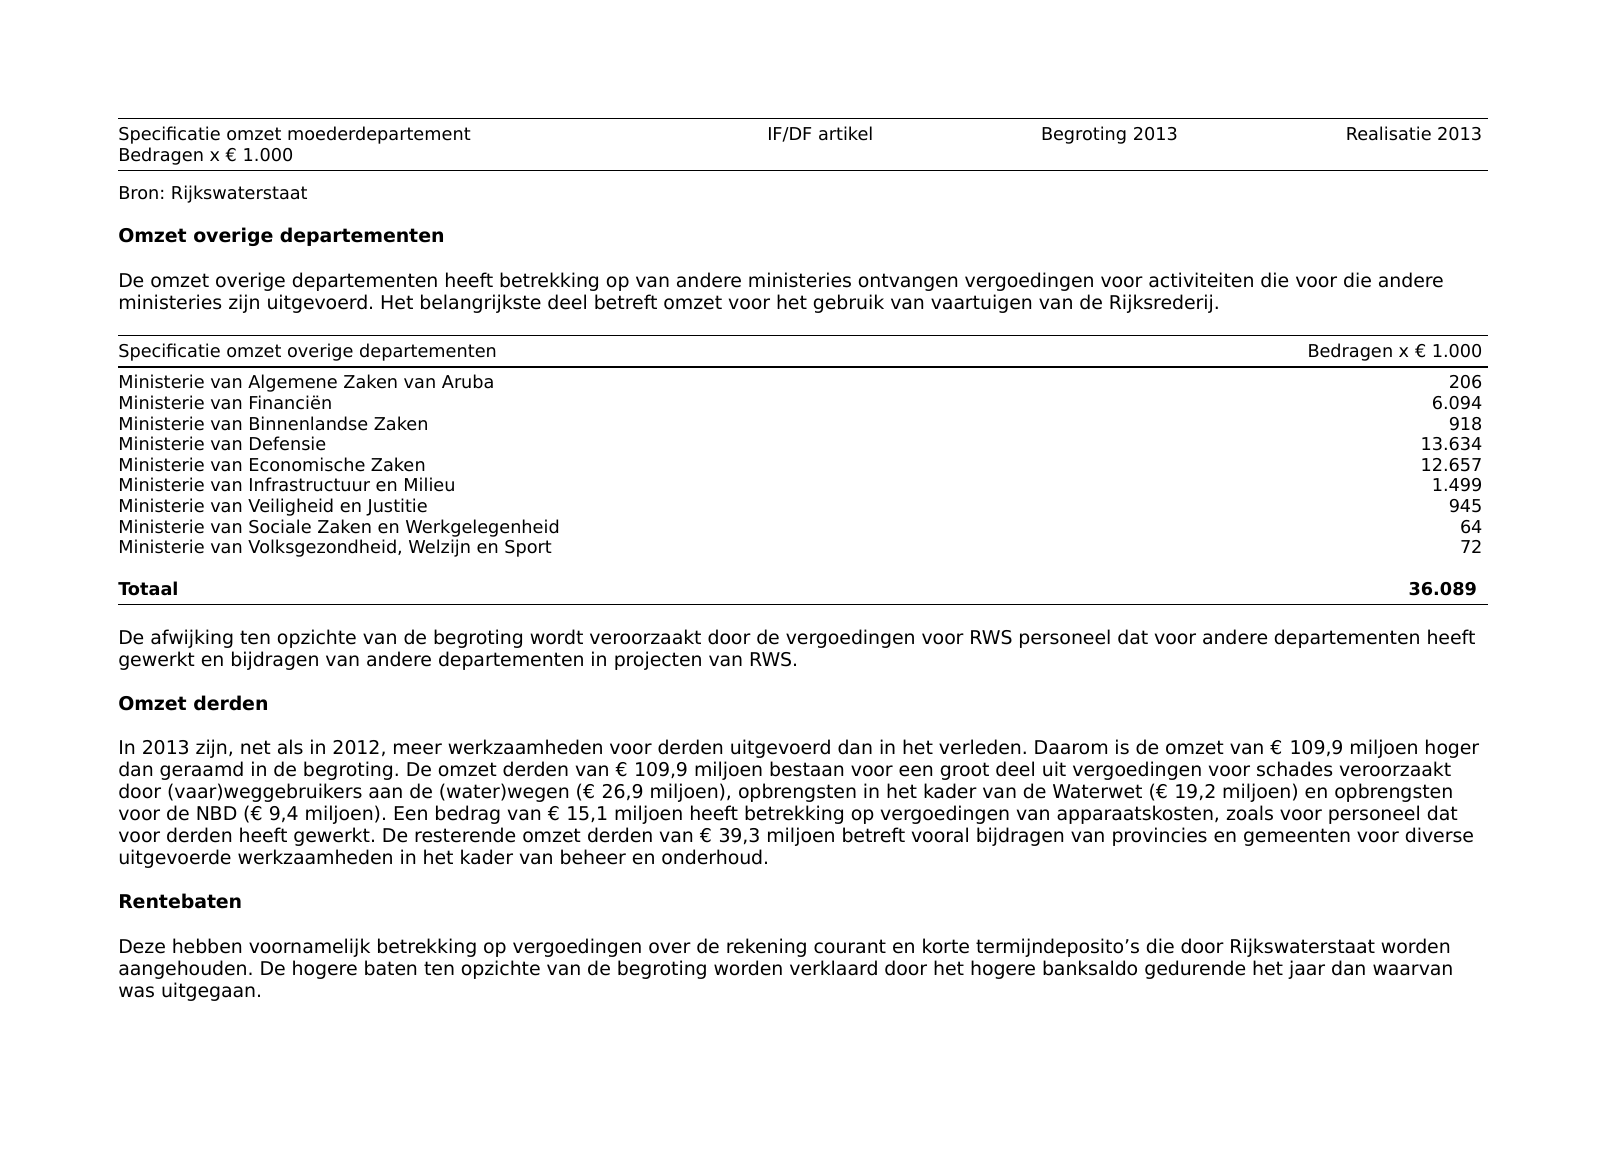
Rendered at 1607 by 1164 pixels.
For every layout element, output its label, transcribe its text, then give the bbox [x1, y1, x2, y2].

table_cell 36.089 [1245, 579, 1488, 604]
table_cell [118, 558, 1244, 578]
table_cell Ministerie van Economische Zaken [118, 455, 1244, 475]
table_cell Ministerie van Algemene Zaken van Aruba [118, 368, 1244, 393]
table_cell 64 [1245, 517, 1488, 537]
table_header Realisatie 2013 [1184, 119, 1488, 170]
table_header Specificatie omzet moederdepartement Bedragen x € 1.000 [118, 119, 575, 170]
text De afwijking ten opzichte van de begroting wordt veroorzaakt door de vergoedingen voor RWS personeel dat voor andere departementen heeft gewerkt en bijdragen van andere departementen in projecten van RWS. [118, 627, 1488, 671]
table_cell 1.499 [1245, 475, 1488, 496]
table_header Bedragen x € 1.000 [1245, 336, 1488, 366]
table_cell 918 [1245, 414, 1488, 434]
table_cell Ministerie van Defensie [118, 434, 1244, 455]
table_cell Bron: Rijkswaterstaat [118, 171, 1488, 203]
table_header Specificatie omzet overige departementen [118, 336, 1244, 366]
table_cell 945 [1245, 496, 1488, 517]
table_cell Ministerie van Sociale Zaken en Werkgelegenheid [118, 517, 1244, 537]
text Deze hebben voornamelijk betrekking op vergoedingen over de rekening courant en korte termijndeposito’s die door Rijkswaterstaat worden aangehouden. De hogere baten ten opzichte van de begroting worden verklaard door het hogere banksaldo gedurende het jaar dan waarvan was uitgegaan. [118, 936, 1488, 1001]
table_cell 206 [1245, 368, 1488, 393]
table_cell Totaal [118, 579, 1244, 604]
table_cell Ministerie van Binnenlandse Zaken [118, 414, 1244, 434]
table_cell 13.634 [1245, 434, 1488, 455]
table_cell [1245, 558, 1488, 578]
table_cell Ministerie van Financiën [118, 393, 1244, 413]
table_cell Ministerie van Volksgezondheid, Welzijn en Sport [118, 537, 1244, 558]
subtitle Omzet derden [118, 693, 1488, 715]
table_header Begroting 2013 [879, 119, 1184, 170]
text In 2013 zijn, net als in 2012, meer werkzaamheden voor derden uitgevoerd dan in het verleden. Daarom is de omzet van € 109,9 miljoen hoger dan geraamd in de begroting. De omzet derden van € 109,9 miljoen bestaan voor een groot deel uit vergoedingen voor schades veroorzaakt door (vaar)weggebruikers aan de (water)wegen (€ 26,9 miljoen), opbrengsten in het kader van de Waterwet (€ 19,2 miljoen) en opbrengsten voor de NBD (€ 9,4 miljoen). Een bedrag van € 15,1 miljoen heeft betrekking op vergoedingen van apparaatskosten, zoals voor personeel dat voor derden heeft gewerkt. De resterende omzet derden van € 39,3 miljoen betreft vooral bijdragen van provincies en gemeenten voor diverse uitgevoerde werkzaamheden in het kader van beheer en onderhoud. [118, 737, 1488, 869]
table_cell 12.657 [1245, 455, 1488, 475]
table_cell 72 [1245, 537, 1488, 558]
text De omzet overige departementen heeft betrekking op van andere ministeries ontvangen vergoedingen voor activiteiten die voor die andere ministeries zijn uitgevoerd. Het belangrijkste deel betreft omzet voor het gebruik van vaartuigen van de Rijksrederij. [118, 269, 1488, 313]
subtitle Omzet overige departementen [118, 225, 1488, 247]
table_cell 6.094 [1245, 393, 1488, 413]
table_cell Ministerie van Infrastructuur en Milieu [118, 475, 1244, 496]
subtitle Rentebaten [118, 891, 1488, 913]
table_cell Ministerie van Veiligheid en Justitie [118, 496, 1244, 517]
table_header IF/DF artikel [575, 119, 879, 170]
